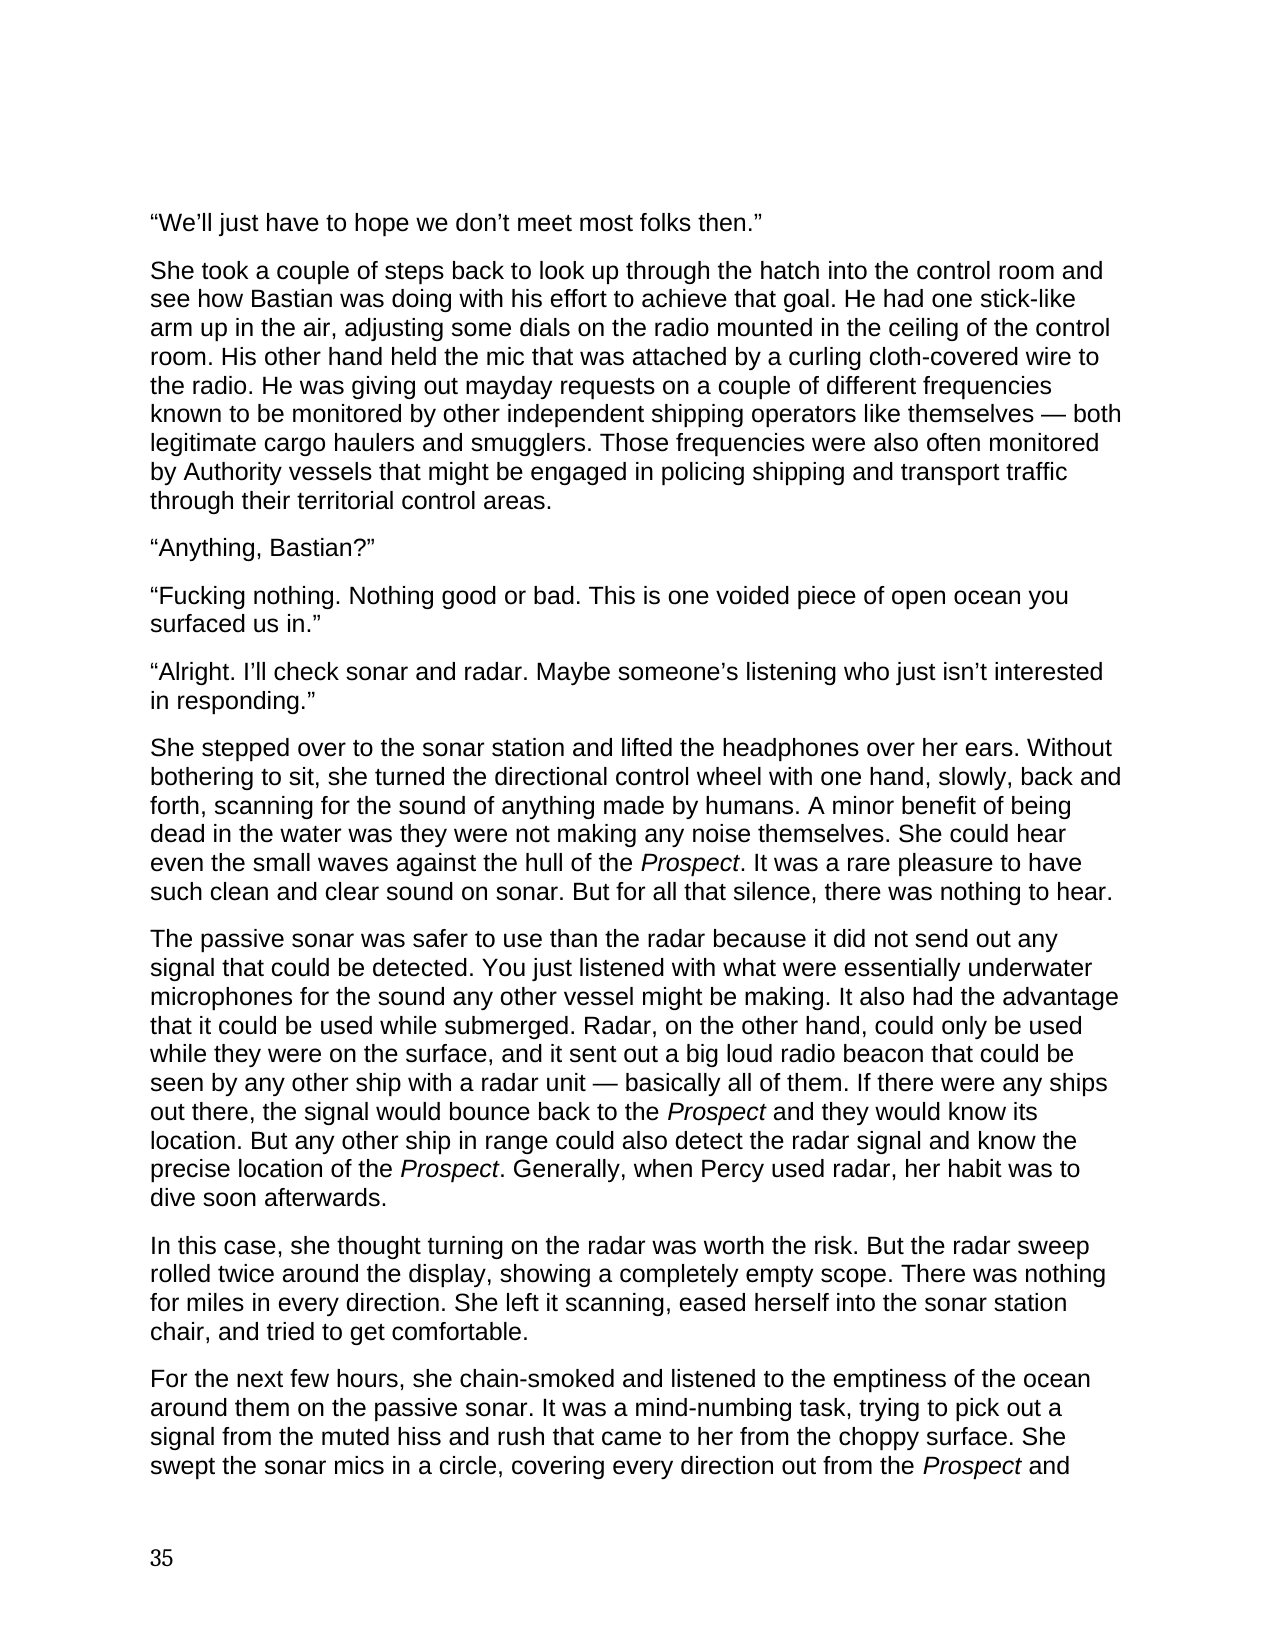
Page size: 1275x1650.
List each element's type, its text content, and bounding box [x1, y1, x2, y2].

text “Alright. I’ll check sonar and radar. Maybe someone’s listening who just isn’t interested in responding.” [150, 657, 1125, 714]
text The passive sonar was safer to use than the radar because it did not send out any signal that could be detected. You just listened with what were essentially underwater microphones for the sound any other vessel might be making. It also had the advantage that it could be used while submerged. Radar, on the other hand, could only be used while they were on the surface, and it sent out a big loud radio beacon that could be seen by any other ship with a radar unit — basically all of them. If there were any ships out there, the signal would bounce back to the Prospect and they would know its location. But any other ship in range could also detect the radar signal and know the precise location of the Prospect. Generally, when Percy used radar, her habit was to dive soon afterwards. [150, 924, 1125, 1212]
text She took a couple of steps back to look up through the hatch into the control room and see how Bastian was doing with his effort to achieve that goal. He had one stick-like arm up in the air, adjusting some dials on the radio mounted in the ceiling of the control room. His other hand held the mic that was attached by a curling cloth-covered wire to the radio. He was giving out mayday requests on a couple of different frequencies known to be monitored by other independent shipping operators like themselves — both legitimate cargo haulers and smugglers. Those frequencies were also often monitored by Authority vessels that might be engaged in policing shipping and transport traffic through their territorial control areas. [150, 256, 1125, 514]
text She stepped over to the sonar station and lifted the headphones over her ears. Without bothering to sit, she turned the directional control wheel with one hand, slowly, back and forth, scanning for the sound of anything made by humans. A minor benefit of being dead in the water was they were not making any noise themselves. She could hear even the small waves against the hull of the Prospect. It was a rare pleasure to have such clean and clear sound on sonar. But for all that silence, there was nothing to hear. [150, 733, 1125, 906]
text For the next few hours, she chain-smoked and listened to the emptiness of the ocean around them on the passive sonar. It was a mind-numbing task, trying to pick out a signal from the muted hiss and rush that came to her from the choppy surface. She swept the sonar mics in a circle, covering every direction out from the Prospect and [150, 1364, 1125, 1479]
text “We’ll just have to hope we don’t meet most folks then.” [150, 208, 1125, 237]
text “Fucking nothing. Nothing good or bad. This is one voided piece of open ocean you surfaced us in.” [150, 581, 1125, 638]
text “Anything, Bastian?” [150, 533, 1125, 562]
text In this case, she thought turning on the radar was worth the risk. But the radar sweep rolled twice around the display, showing a completely empty scope. There was nothing for miles in every direction. She left it scanning, eased herself into the sonar station chair, and tried to get comfortable. [150, 1231, 1125, 1346]
